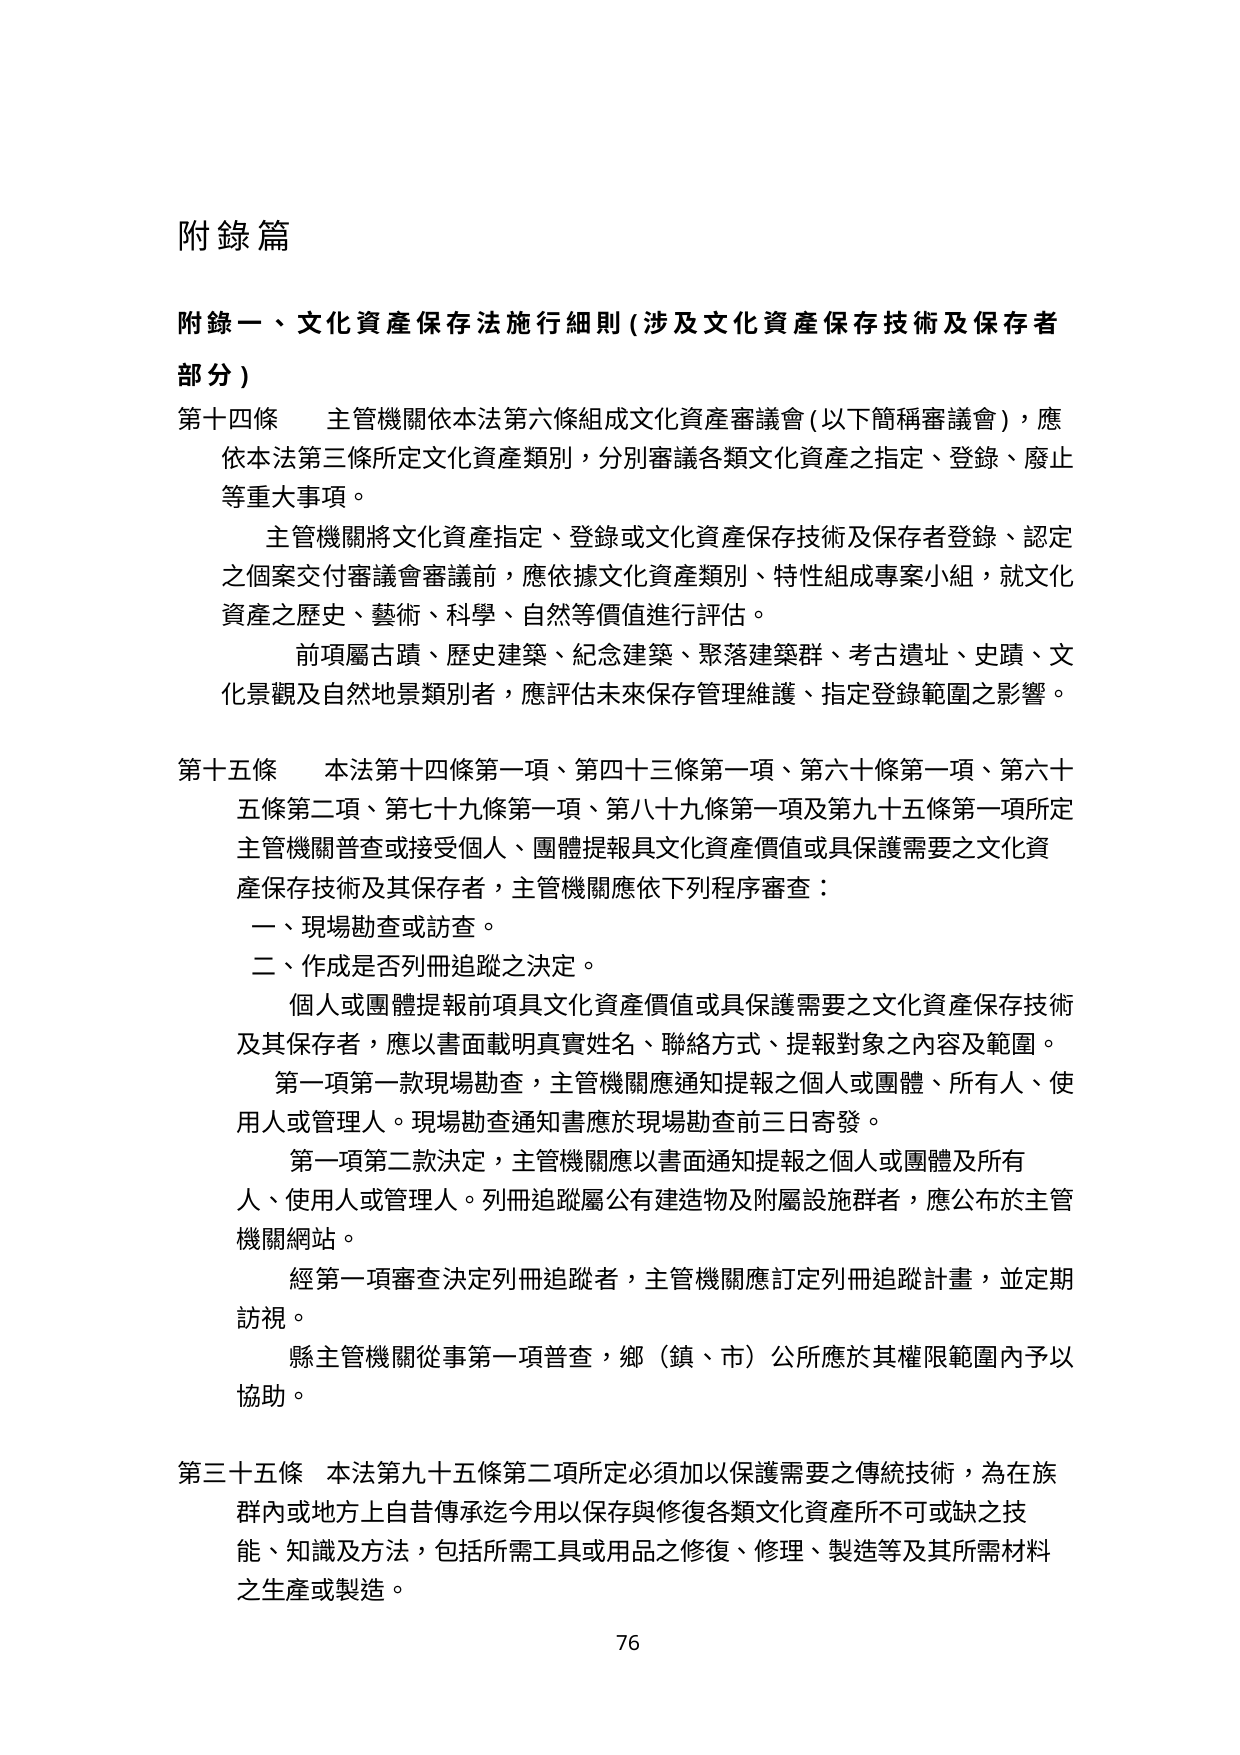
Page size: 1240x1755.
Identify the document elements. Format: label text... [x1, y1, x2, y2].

text 二、作成是否列冊追蹤之決定。 [251, 949, 1240, 983]
text 化景觀及自然地景類別者，應評估未來保存管理維護、指定登錄範圍之影響。 [221, 676, 1240, 710]
text 附錄一、文化資產保存法施行細則(涉及文化資產保存技術及保存者 [177, 306, 1240, 340]
text 一、現場勘查或訪查。 [251, 910, 1240, 944]
text 主管機關將文化資產指定、登錄或文化資產保存技術及保存者登錄、認定之個案交付審議會審議前，應依據文化資產類別、特性組成專案小組，就文化資產之歷史、藝術、科學、自然等價值進行評估。 [221, 519, 1075, 632]
text 第十五條 本法第十四條第一項、第四十三條第一項、第六十條第一項、第六十五條第二項、第七十九條第一項、第八十九條第一項及第九十五條第一項所定主管機關普查或接受個人、團體提報具文化資產價值或具保護需要之文化資產保存技術及其保存者，主管機關應依下列程序審查： [177, 753, 1075, 904]
text 個人或團體提報前項具文化資產價值或具保護需要之文化資產保存技術 [289, 988, 1240, 1022]
text 訪視。 [236, 1301, 1240, 1334]
text 第一項第一款現場勘查，主管機關應通知提報之個人或團體、所有人、使 [274, 1066, 1240, 1100]
text 前項屬古蹟、歷史建築、紀念建築、聚落建築群、考古遺址、史蹟、文 [295, 637, 1240, 671]
text 第十四條 主管機關依本法第六條組成文化資產審議會(以下簡稱審議會)，應依本法第三條所定文化資產類別，分別審議各類文化資產之指定、登錄、廢止等重大事項。 [177, 402, 1075, 514]
text 附錄篇 [177, 213, 1240, 259]
text 76 [615, 1628, 1240, 1657]
text 第一項第二款決定，主管機關應以書面通知提報之個人或團體及所有人、使用人或管理人。列冊追蹤屬公有建造物及附屬設施群者，應公布於主管機關網站。 [236, 1144, 1075, 1256]
text 協助。 [236, 1379, 1240, 1413]
text 部分) [177, 357, 1240, 392]
text 用人或管理人。現場勘查通知書應於現場勘查前三日寄發。 [236, 1104, 1240, 1139]
text 縣主管機關從事第一項普查，鄉（鎮、市）公所應於其權限範圍內予以 [289, 1339, 1240, 1374]
text 第三十五條 本法第九十五條第二項所定必須加以保護需要之傳統技術，為在族群內或地方上自昔傳承迄今用以保存與修復各類文化資產所不可或缺之技能、知識及方法，包括所需工具或用品之修復、修理、製造等及其所需材料之生產或製造。 [177, 1455, 1075, 1607]
text 及其保存者，應以書面載明真實姓名、聯絡方式、提報對象之內容及範圍。 [236, 1027, 1240, 1061]
text 經第一項審查決定列冊追蹤者，主管機關應訂定列冊追蹤計畫，並定期 [289, 1261, 1240, 1296]
